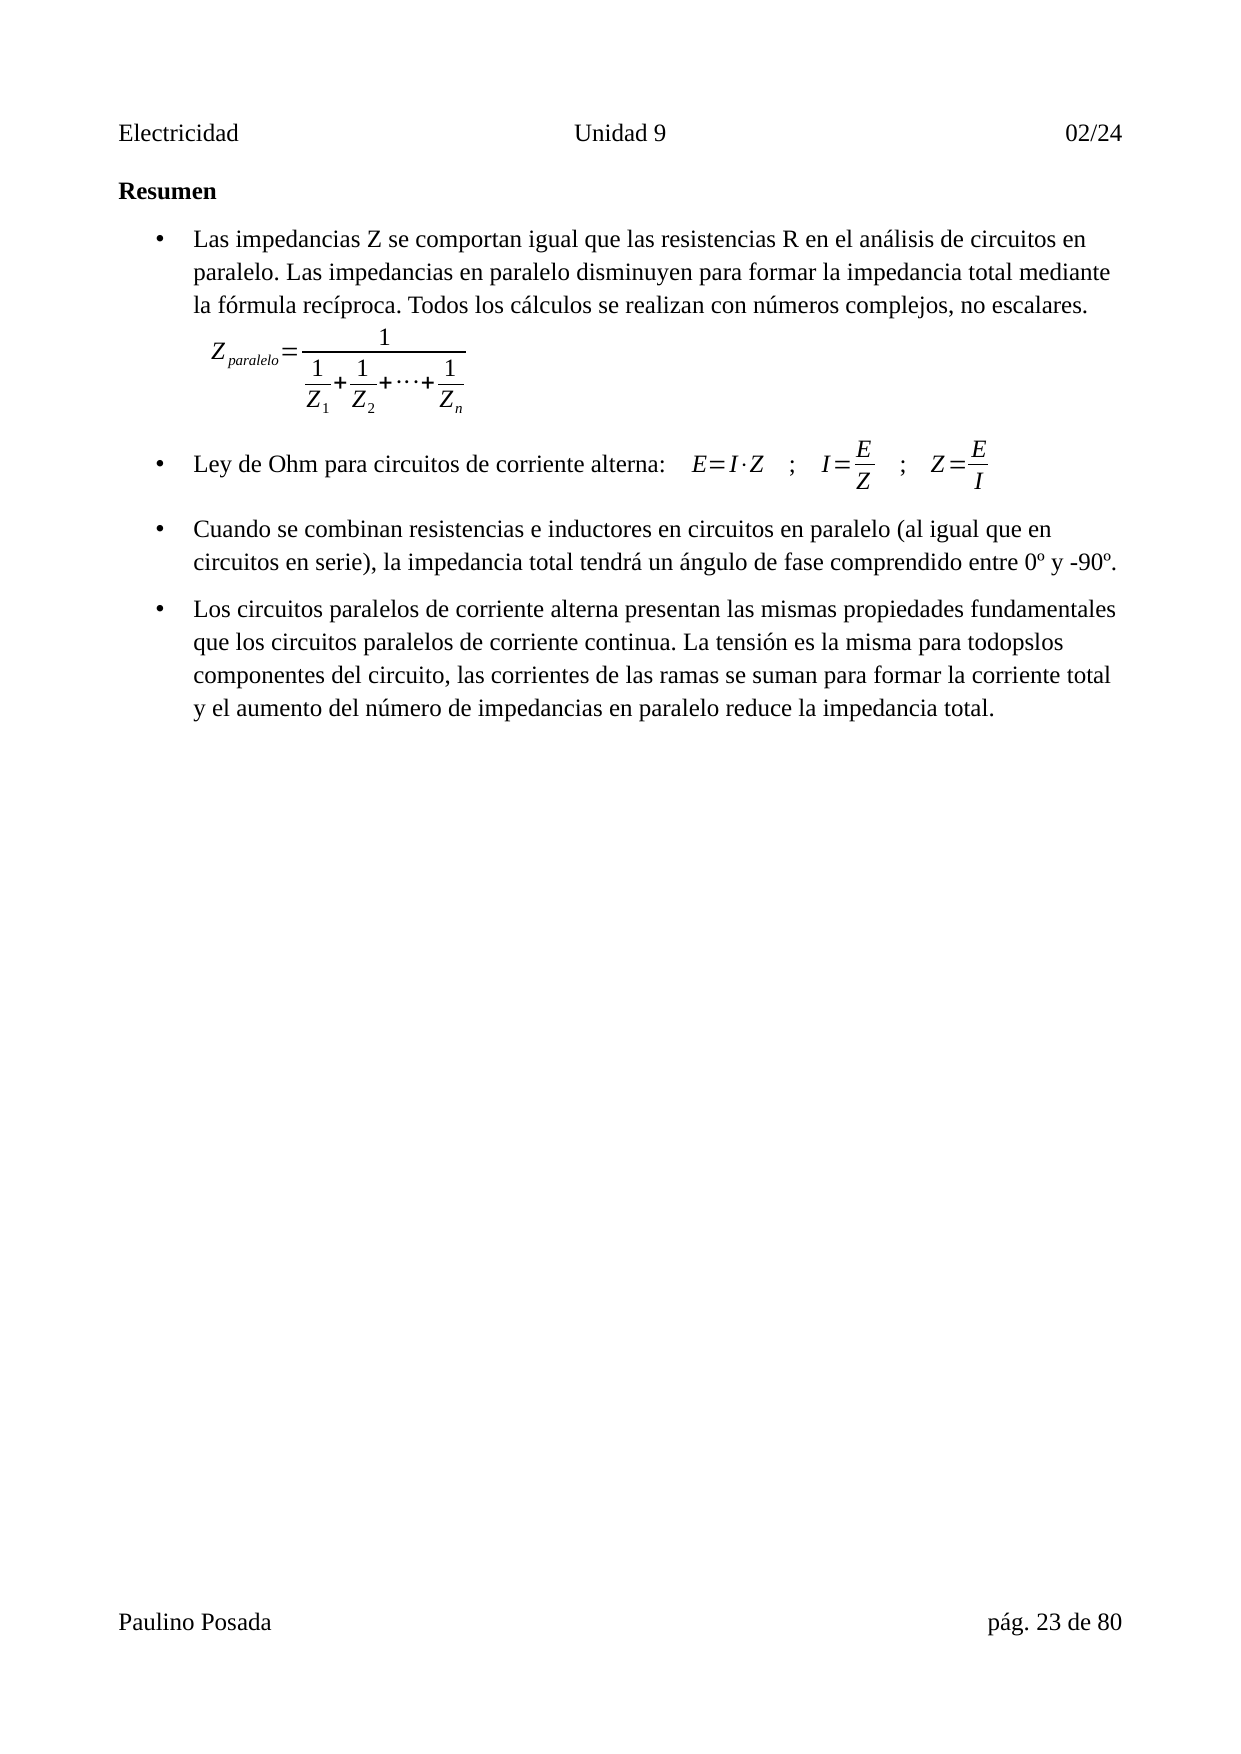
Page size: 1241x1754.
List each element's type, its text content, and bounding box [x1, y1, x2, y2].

list Las impedancias Z se comportan igual que las resistencias R en el análisis de circuitos en paralelo. Las impedancias en paralelo disminuyen para formar la impedancia total mediante la fórmula recíproca. Todos los cálculos se realizan con números complejos, no escalares. [156, 224, 1122, 417]
list Ley de Ohm para circuitos de corriente alterna: ; ; [156, 436, 1122, 495]
text Resumen [118, 176, 1122, 205]
list Cuando se combinan resistencias e inductores en circuitos en paralelo (al igual que en circuitos en serie), la impedancia total tendrá un ángulo de fase comprendido entre 0º y -90º. [156, 514, 1122, 576]
list Los circuitos paralelos de corriente alterna presentan las mismas propiedades fundamentales que los circuitos paralelos de corriente continua. La tensión es la misma para todopslos componentes del circuito, las corrientes de las ramas se suman para formar la corriente total y el aumento del número de impedancias en paralelo reduce la impedancia total. [156, 594, 1122, 722]
